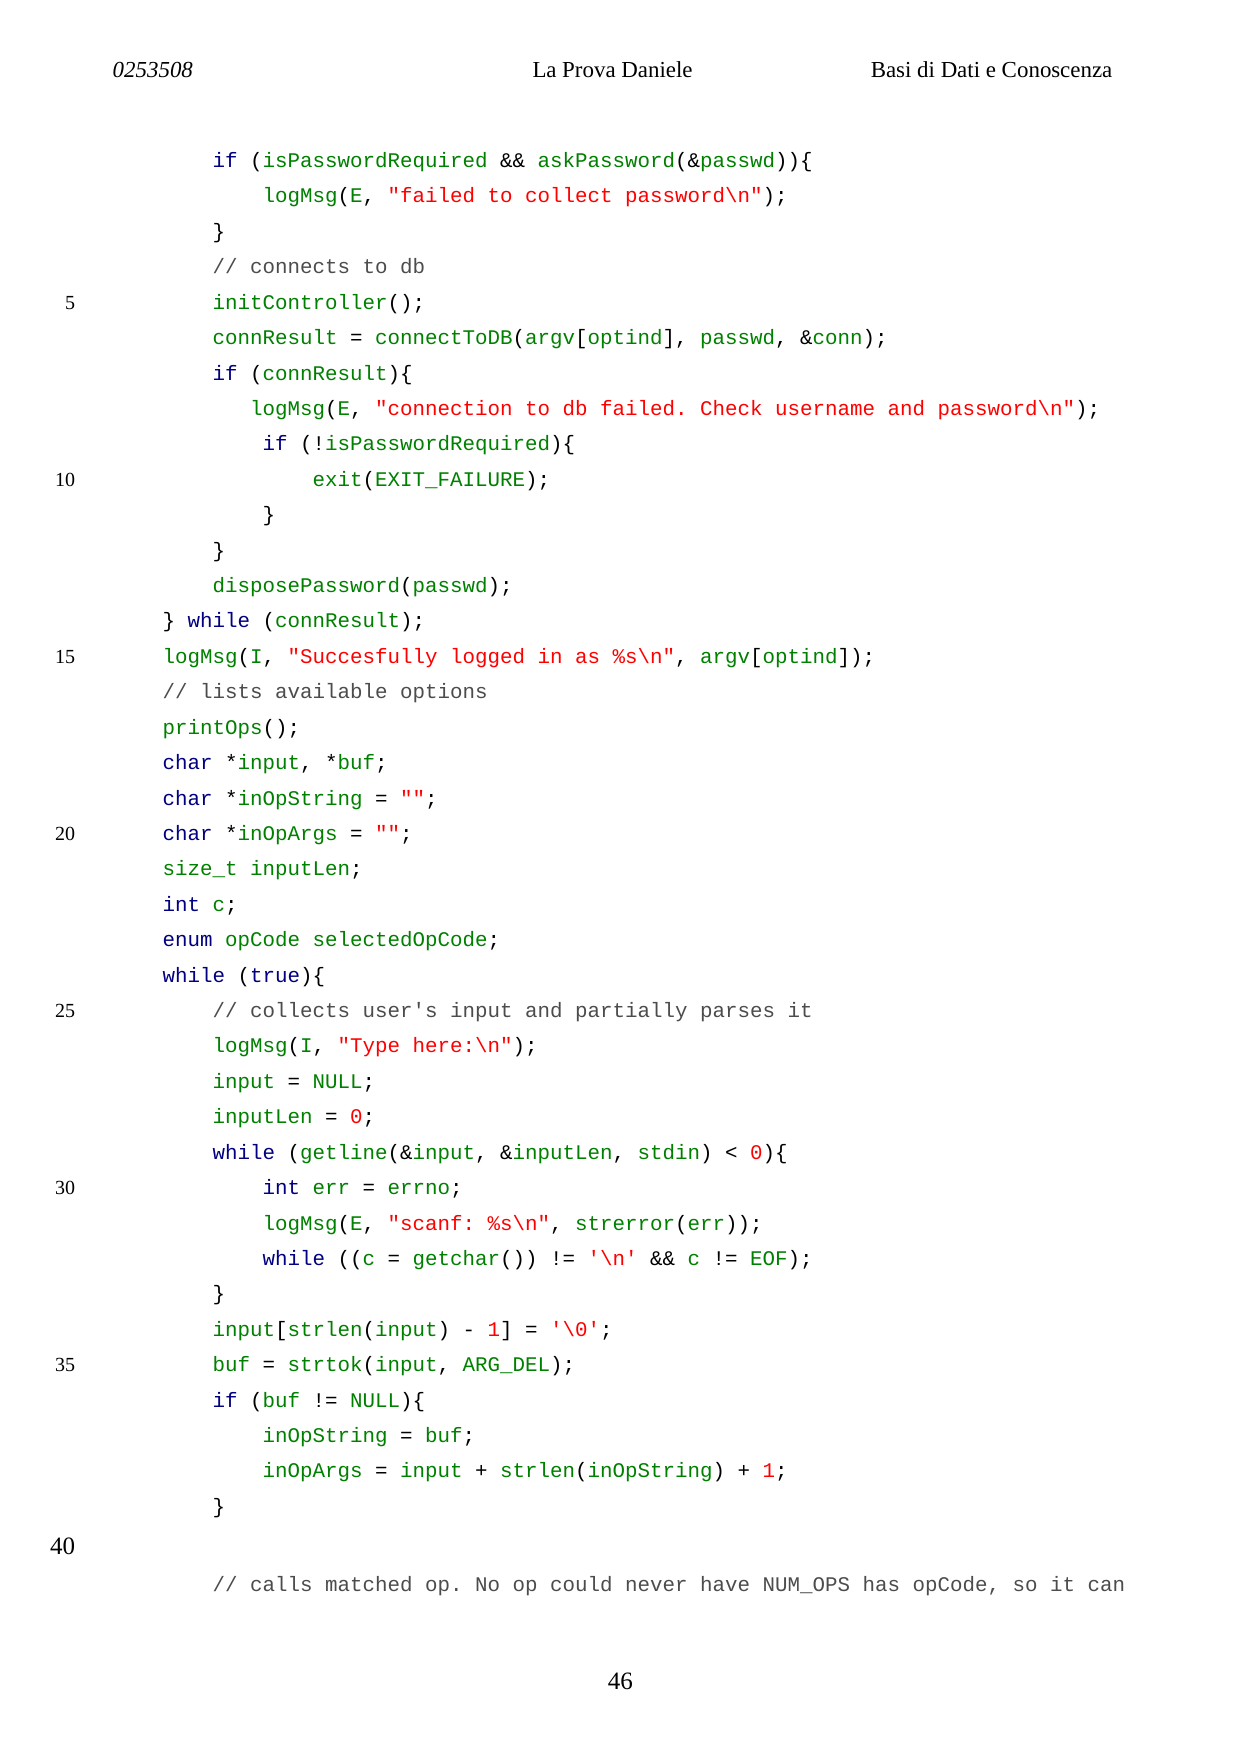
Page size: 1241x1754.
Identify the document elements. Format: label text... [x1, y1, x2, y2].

text // calls matched op. No op could never have NUM_OPS has opCode, so it can [112, 1574, 1128, 1598]
text while (true){ [112, 964, 1128, 988]
text } [112, 1283, 1128, 1307]
text logMsg(E, "scanf: %s\n", strerror(err)); [112, 1212, 1128, 1236]
text char *inOpString = ""; [112, 787, 1128, 811]
text if (connResult){ [112, 362, 1128, 386]
text initController(); [112, 292, 1128, 315]
text } [112, 539, 1128, 563]
text // lists available options [112, 681, 1128, 705]
text char *inOpArgs = ""; [112, 823, 1128, 847]
text // collects user's input and partially parses it [112, 1000, 1128, 1024]
text if (buf != NULL){ [112, 1389, 1128, 1413]
text logMsg(I, "Succesfully logged in as %s\n", argv[optind]); [112, 646, 1128, 669]
text int err = errno; [112, 1177, 1128, 1201]
text input = NULL; [112, 1071, 1128, 1094]
text while (getline(&input, &inputLen, stdin) < 0){ [112, 1142, 1128, 1165]
text while ((c = getchar()) != '\n' && c != EOF); [112, 1248, 1128, 1272]
text int c; [112, 894, 1128, 917]
text char *input, *buf; [112, 752, 1128, 776]
text printOps(); [112, 717, 1128, 740]
text // connects to db [112, 256, 1128, 280]
text buf = strtok(input, ARG_DEL); [112, 1354, 1128, 1378]
text } [112, 504, 1128, 528]
text enum opCode selectedOpCode; [112, 929, 1128, 953]
text connResult = connectToDB(argv[optind], passwd, &conn); [112, 327, 1128, 351]
text input[strlen(input) - 1] = '\0'; [112, 1319, 1128, 1342]
text inputLen = 0; [112, 1106, 1128, 1130]
text } [112, 1496, 1128, 1519]
text logMsg(E, "failed to collect password\n"); [112, 185, 1128, 209]
text inOpString = buf; [112, 1425, 1128, 1449]
text logMsg(I, "Type here:\n"); [112, 1035, 1128, 1059]
text size_t inputLen; [112, 858, 1128, 882]
text if (!isPasswordRequired){ [112, 433, 1128, 457]
text } while (connResult); [112, 610, 1128, 634]
text inOpArgs = input + strlen(inOpString) + 1; [112, 1460, 1128, 1484]
text } [112, 221, 1128, 244]
text disposePassword(passwd); [112, 575, 1128, 599]
text if (isPasswordRequired && askPassword(&passwd)){ [112, 150, 1128, 174]
text logMsg(E, "connection to db failed. Check username and password\n"); [112, 398, 1128, 422]
text exit(EXIT_FAILURE); [112, 469, 1128, 492]
